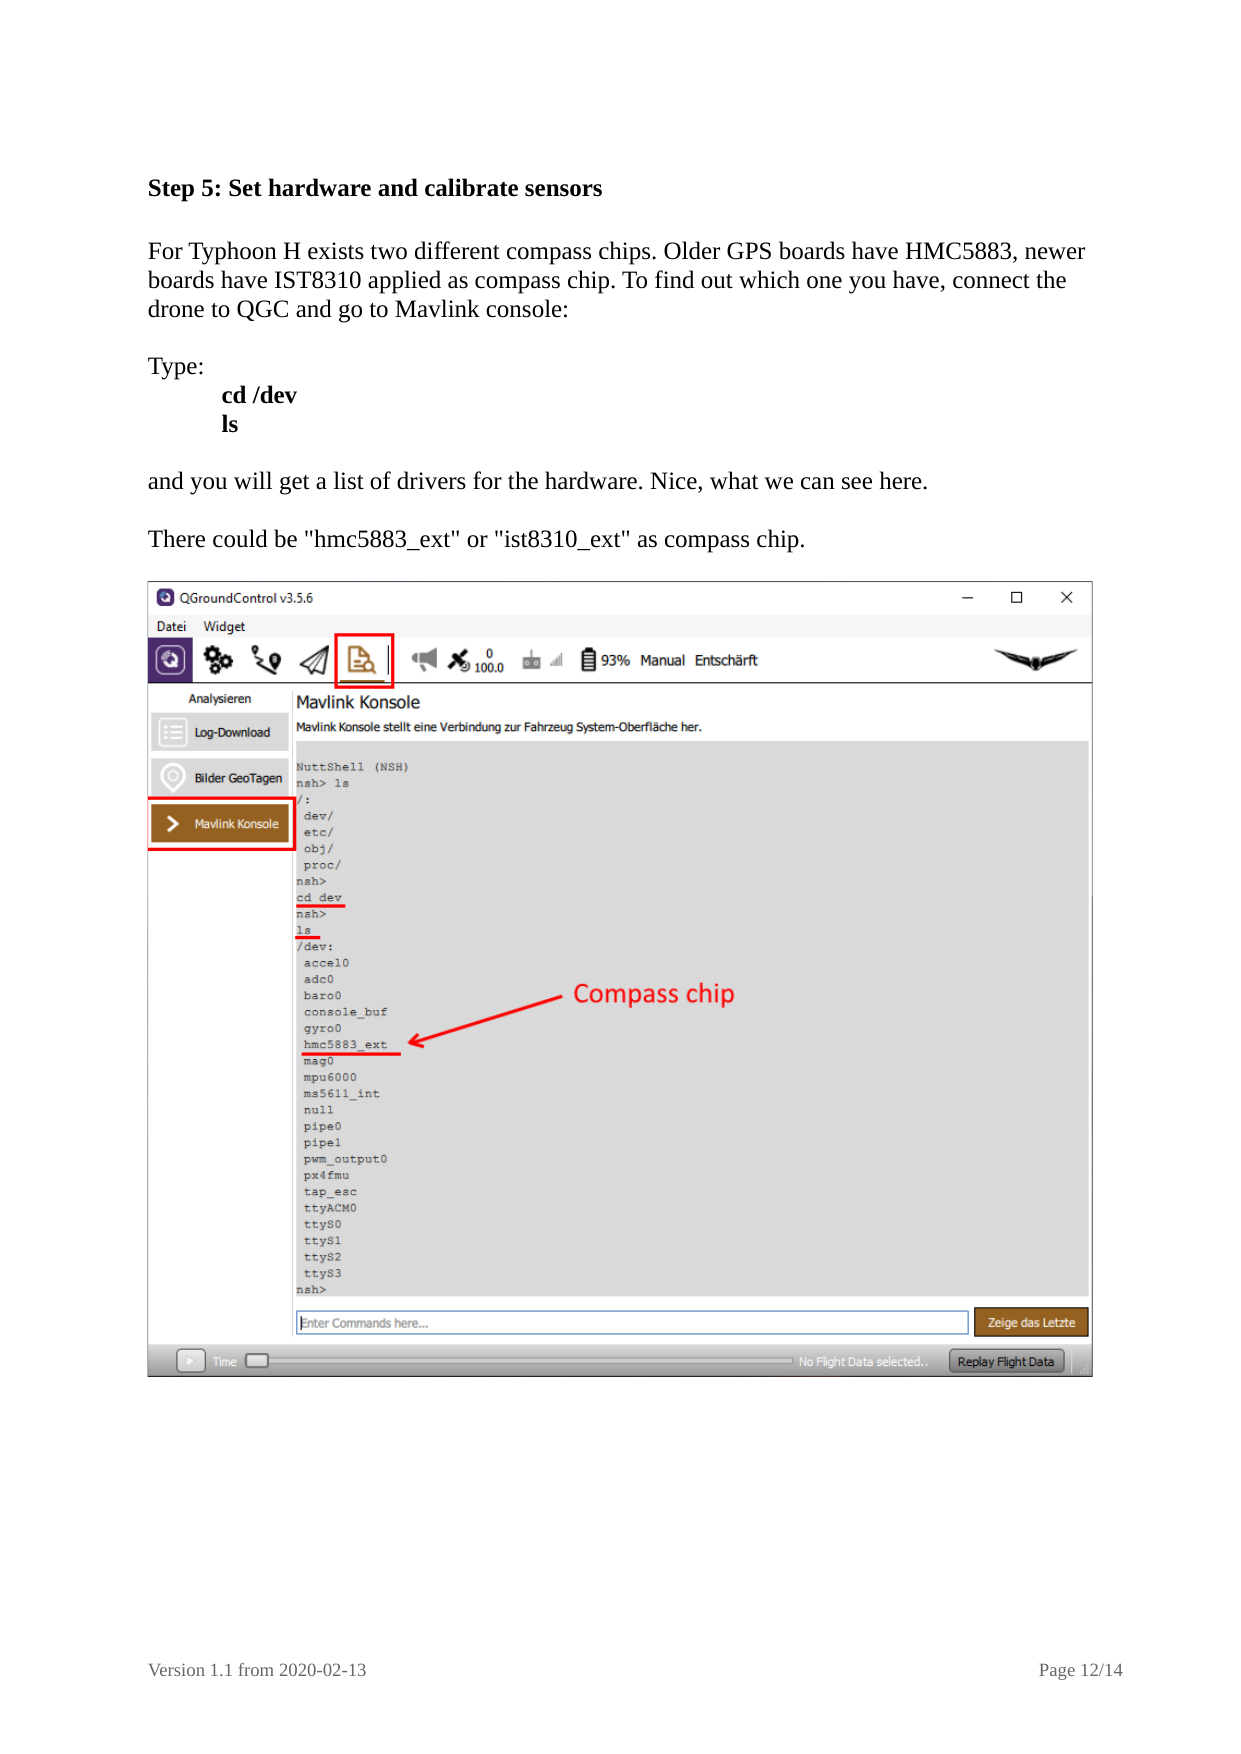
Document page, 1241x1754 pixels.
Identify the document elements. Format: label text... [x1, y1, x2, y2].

text For Typhoon H exists two different compass chips. Older GPS boards have HMC5883, newer boards have IST8310 applied as compass chip. To find out which one you have, connect the drone to QGC and go to Mavlink console: [148, 236, 1093, 323]
text and you will get a list of drivers for the hardware. Nice, what we can see here. [148, 466, 1093, 495]
text cd /dev [148, 380, 1093, 409]
subtitle Step 5: Set hardware and calibrate sensors [148, 173, 1093, 201]
text ls [148, 409, 1093, 438]
picture [147, 581, 1093, 1377]
text There could be "hmc5883_ext" or "ist8310_ext" as compass chip. [148, 524, 1093, 553]
text Type: [148, 351, 1093, 380]
